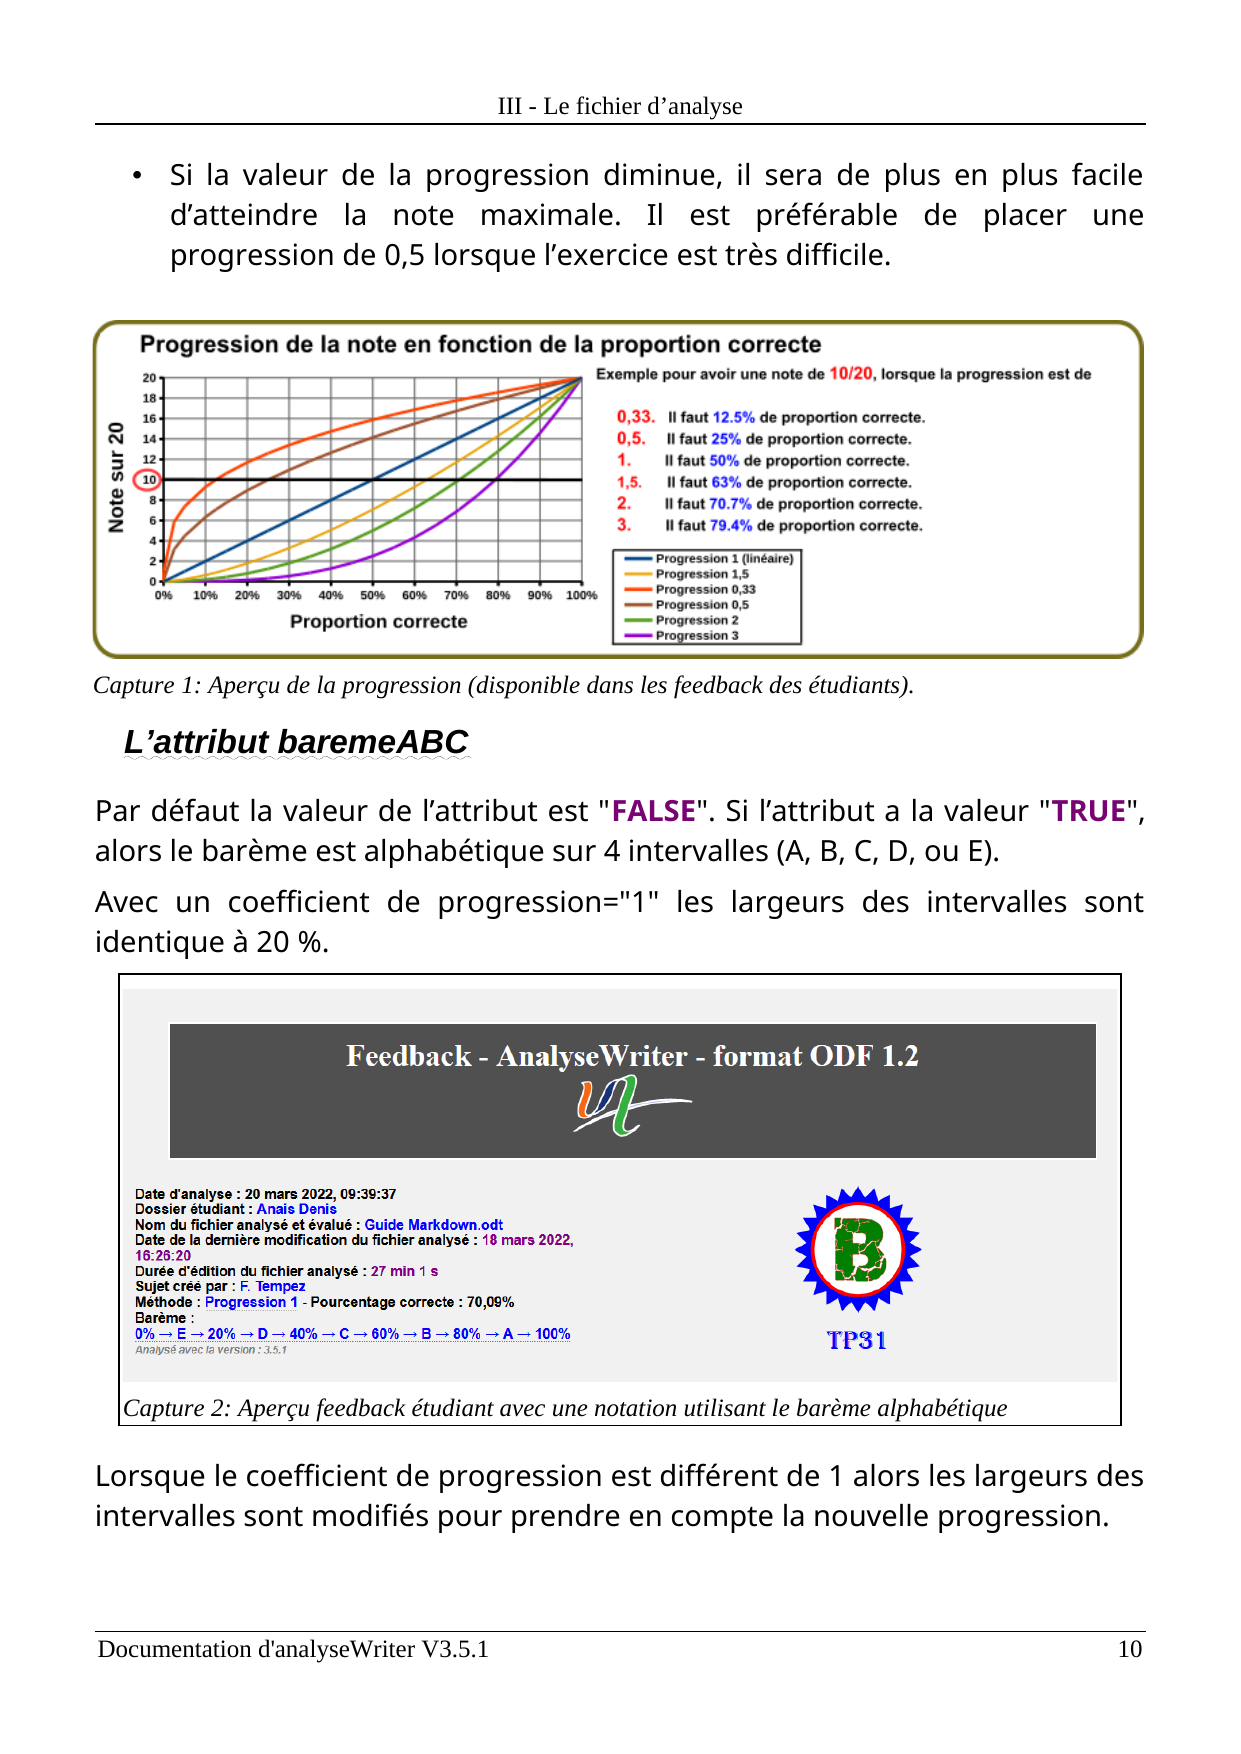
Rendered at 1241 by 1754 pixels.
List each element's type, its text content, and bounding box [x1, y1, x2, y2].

text Avec un coefficient de progression="1" les largeurs des intervalles sont identique à 20 %. [94, 882, 1146, 961]
list [93, 308, 1144, 320]
text Capture 2: Aperçu feedback étudiant avec une notation utilisant le barème alphabétique [123, 1382, 1118, 1422]
picture [122, 989, 1118, 1382]
list Si la valeur de la progression diminue, il sera de plus en plus facile d’atteindre la note maximale. Il est préférable de placer une progression de 0,5 lorsque l’exercice est très difficile. [132, 155, 1146, 274]
list Capture 1: Aperçu de la progression (disponible dans les feedback des étudiants). [93, 659, 1144, 699]
subtitle L’attribut baremeABC [94, 286, 1146, 791]
text Par défaut la valeur de l’attribut est "FALSE". Si l’attribut a la valeur "TRUE", alors le barème est alphabétique sur 4 intervalles (A, B, C, D, ou E). [94, 791, 1146, 870]
picture [92, 320, 1144, 659]
text Lorsque le coefficient de progression est différent de 1 alors les largeurs des intervalles sont modifiés pour prendre en compte la nouvelle progression. [94, 973, 1146, 1535]
text [120, 975, 1120, 1425]
